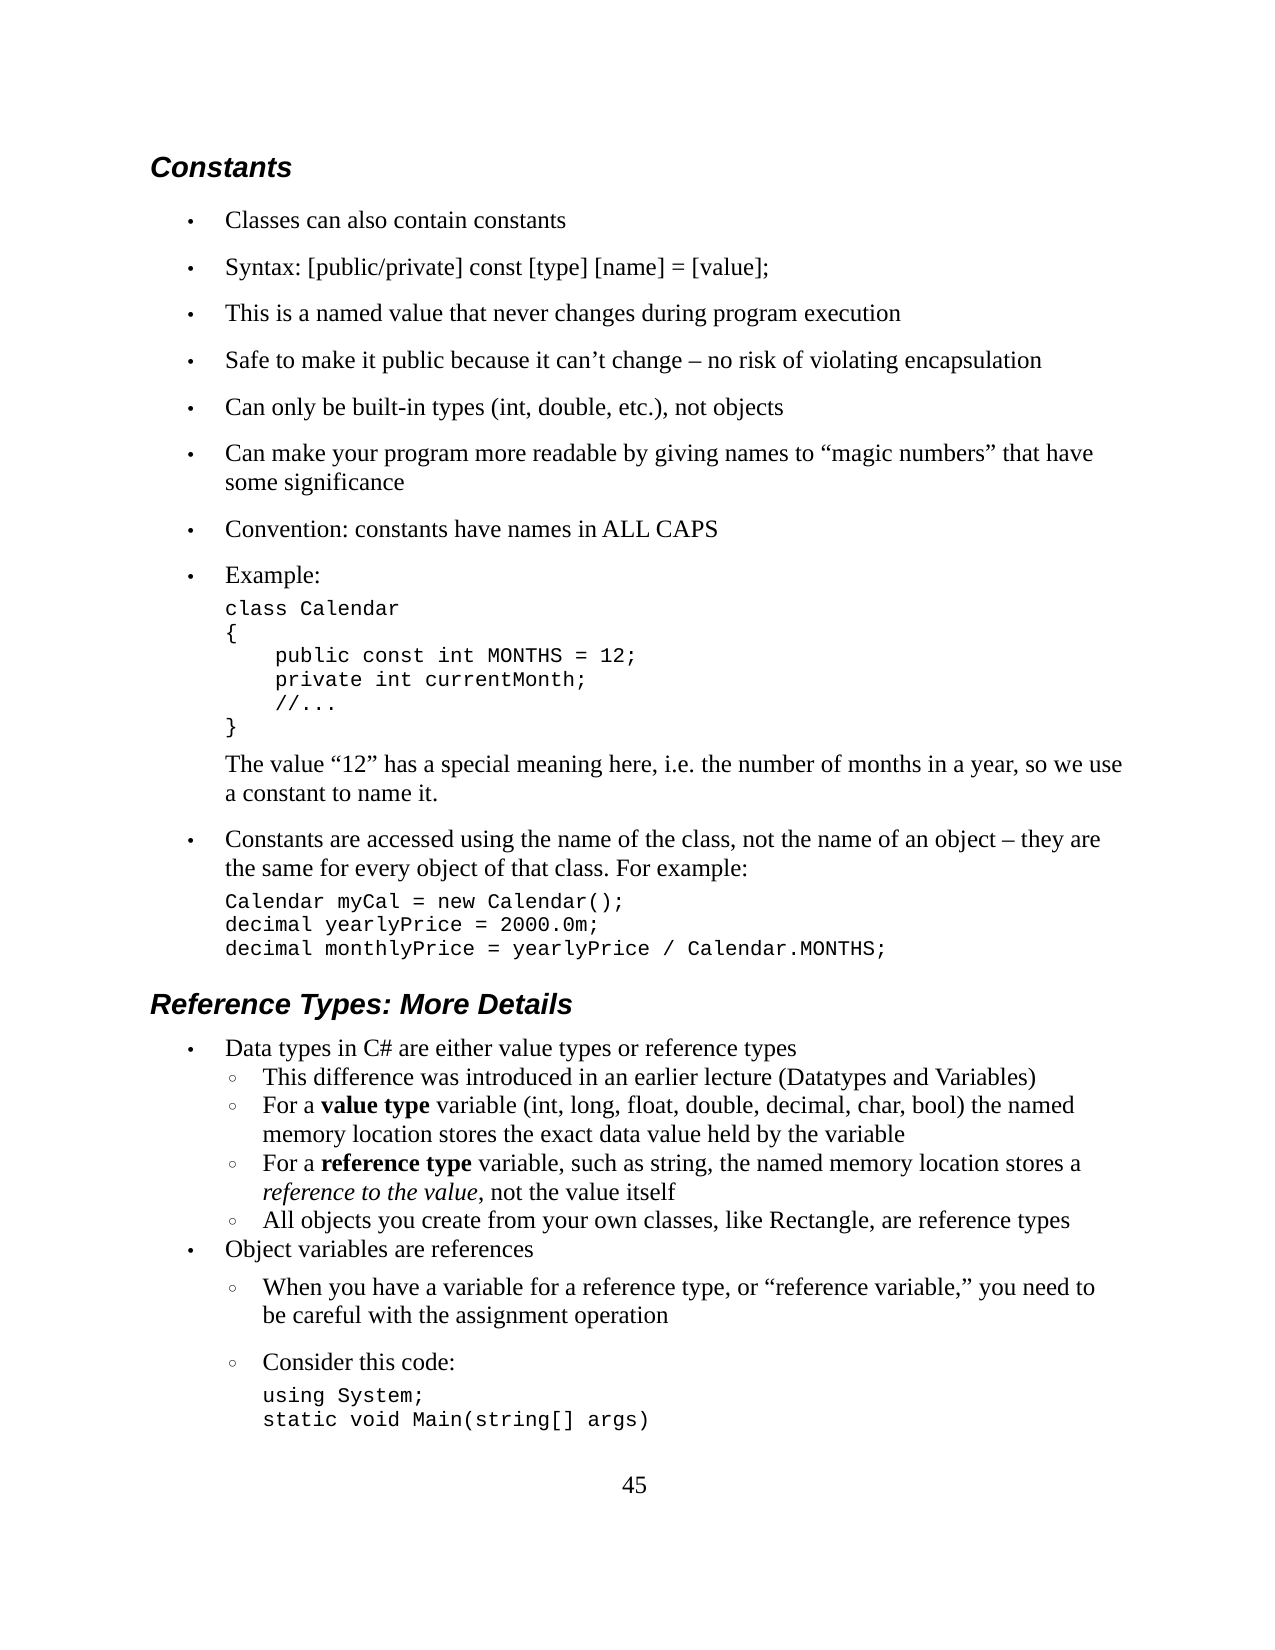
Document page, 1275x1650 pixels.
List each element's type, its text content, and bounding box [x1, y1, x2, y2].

list Convention: constants have names in ALL CAPS [187, 514, 1125, 542]
list For a value type variable (int, long, float, double, decimal, char, bool) the named memory location stores the exact data value held by the variable [225, 1090, 1125, 1148]
list static void Main(string[] args) [225, 1408, 1125, 1432]
list All objects you create from your own classes, like Rectangle, are reference types [225, 1205, 1125, 1234]
list For a reference type variable, such as string, the named memory location stores a reference to the value, not the value itself [225, 1148, 1125, 1205]
list Classes can also contain constants [187, 205, 1125, 234]
list Constants are accessed using the name of the class, not the name of an object – they are the same for every object of that class. For example: [187, 824, 1125, 882]
list class Calendar [187, 598, 1125, 622]
list Safe to make it public because it can’t change – no risk of violating encapsulation [187, 345, 1125, 374]
list When you have a variable for a reference type, or “reference variable,” you need to be careful with the assignment operation [225, 1272, 1125, 1329]
list } [187, 716, 1125, 740]
subtitle Constants [150, 150, 1125, 183]
list Example: [187, 560, 1125, 589]
list Can only be built-in types (int, double, etc.), not objects [187, 392, 1125, 420]
list Data types in C# are either value types or reference types [187, 1033, 1125, 1062]
list using System; [225, 1385, 1125, 1408]
list Object variables are references [187, 1234, 1125, 1263]
list Can make your program more readable by giving names to “magic numbers” that have some significance [187, 438, 1125, 496]
list private int currentMonth; [187, 669, 1125, 693]
list { [187, 622, 1125, 645]
list This difference was introduced in an earlier lecture (Datatypes and Variables) [225, 1062, 1125, 1090]
list decimal yearlyPrice = 2000.0m; [187, 914, 1125, 938]
list Syntax: [public/private] const [type] [name] = [value]; [187, 252, 1125, 280]
list The value “12” has a special meaning here, i.e. the number of months in a year, so we use a constant to name it. [187, 749, 1125, 806]
list Consider this code: [225, 1347, 1125, 1376]
list //... [187, 693, 1125, 716]
list Calendar myCal = new Calendar(); [187, 891, 1125, 914]
subtitle Reference Types: More Details [150, 987, 1125, 1020]
list This is a named value that never changes during program execution [187, 298, 1125, 327]
list public const int MONTHS = 12; [187, 645, 1125, 669]
list decimal monthlyPrice = yearlyPrice / Calendar.MONTHS; [187, 938, 1125, 962]
